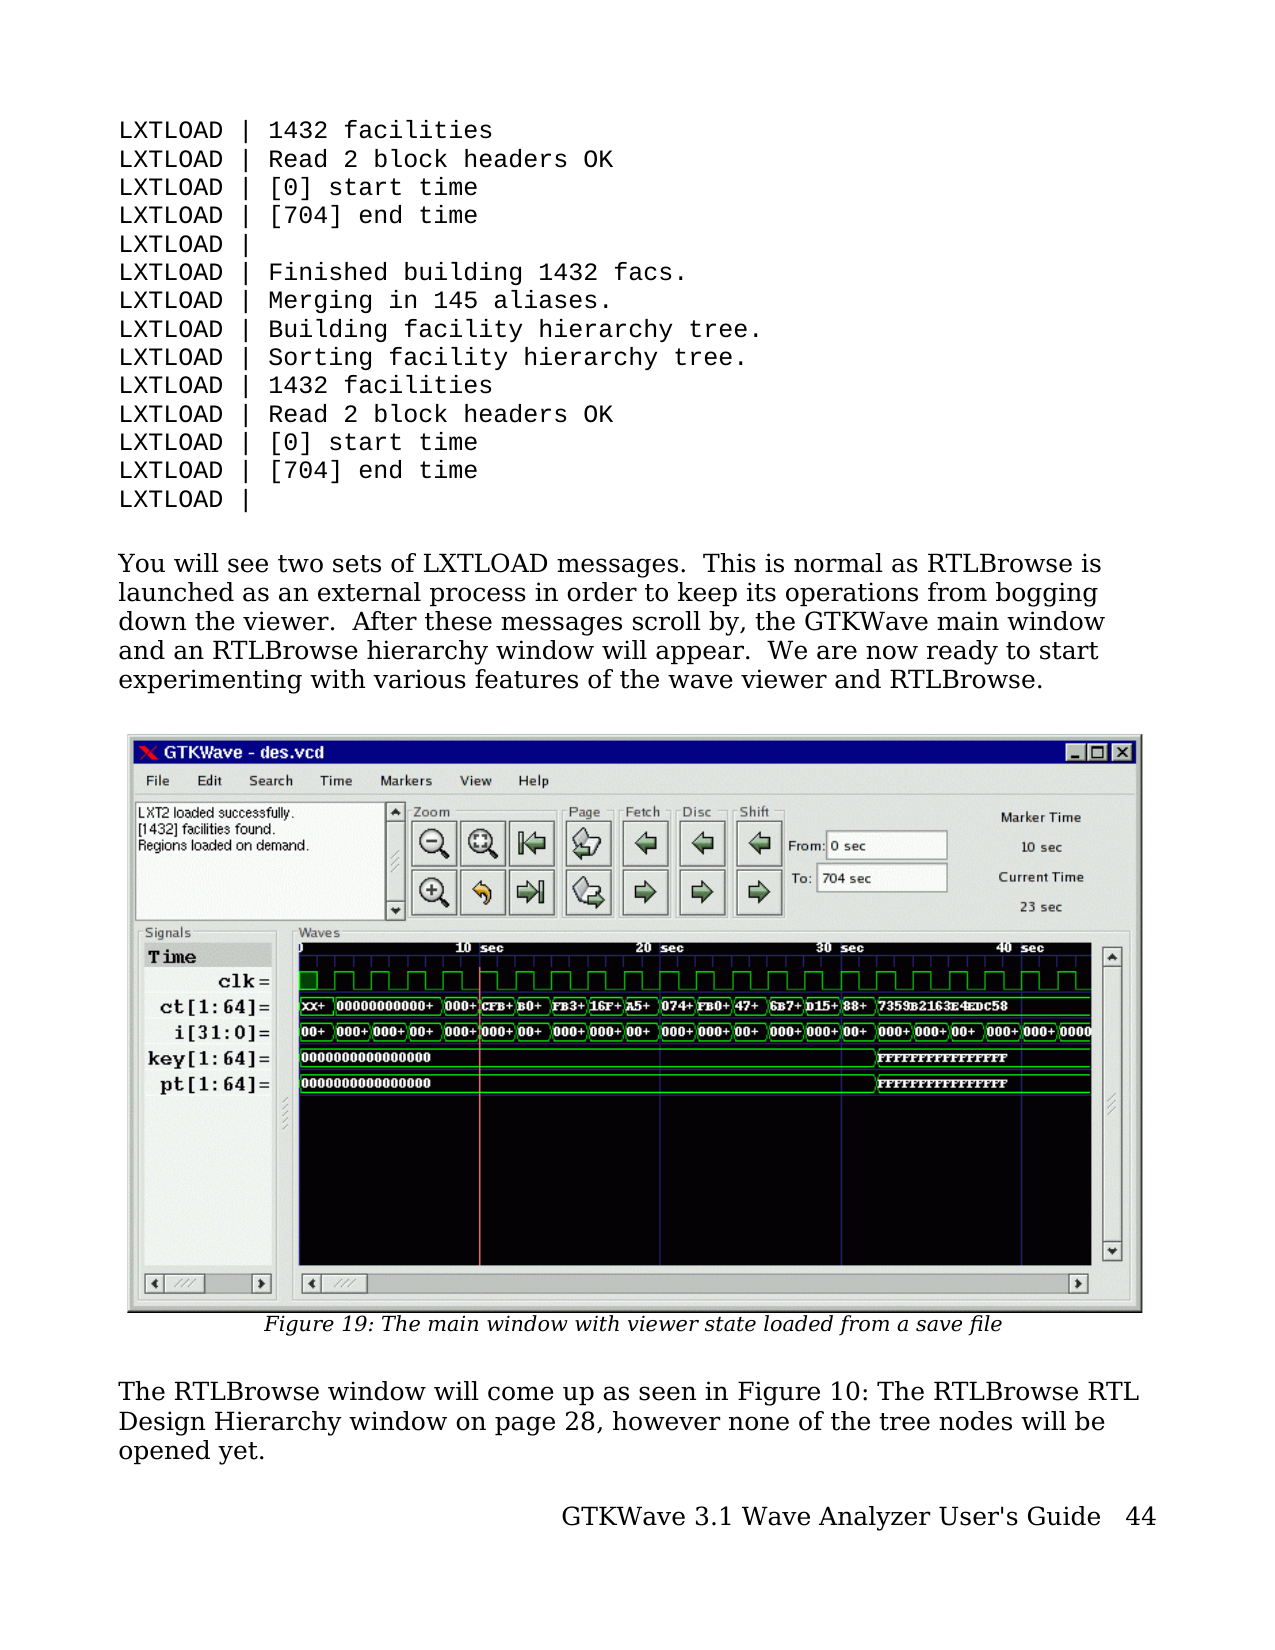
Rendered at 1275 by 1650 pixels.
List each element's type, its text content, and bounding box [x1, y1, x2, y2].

text LXTLOAD | Merging in 145 aliases. [118, 288, 1157, 316]
text LXTLOAD | 1432 facilities [118, 373, 1157, 401]
text LXTLOAD | [704] end time [118, 458, 1157, 486]
text [118, 722, 1151, 1366]
text The RTLBrowse window will come up as seen in Figure 10: The RTLBrowse RTL Design Hierarchy window on page 28, however none of the tree nodes will be opened yet. [118, 695, 1157, 1465]
text LXTLOAD | [118, 486, 1157, 515]
text LXTLOAD | Building facility hierarchy tree. [118, 316, 1157, 345]
text LXTLOAD | Read 2 block headers OK [118, 146, 1157, 175]
text LXTLOAD | [0] start time [118, 430, 1157, 458]
text LXTLOAD | Sorting facility hierarchy tree. [118, 345, 1157, 373]
picture [127, 734, 1143, 1313]
text LXTLOAD | [0] start time [118, 175, 1157, 203]
text LXTLOAD | [704] end time [118, 203, 1157, 231]
text LXTLOAD | 1432 facilities [118, 118, 1157, 146]
text LXTLOAD | Finished building 1432 facs. [118, 260, 1157, 288]
text LXTLOAD | Read 2 block headers OK [118, 401, 1157, 430]
text LXTLOAD | [118, 231, 1157, 260]
text Figure 19: The main window with viewer state loaded from a save file [127, 1313, 1142, 1337]
text You will see two sets of LXTLOAD messages. This is normal as RTLBrowse is launched as an external process in order to keep its operations from bogging down the viewer. After these messages scroll by, the GTKWave main window and an RTLBrowse hierarchy window will appear. We are now ready to start experimenting with various features of the wave viewer and RTLBrowse. [118, 549, 1157, 695]
